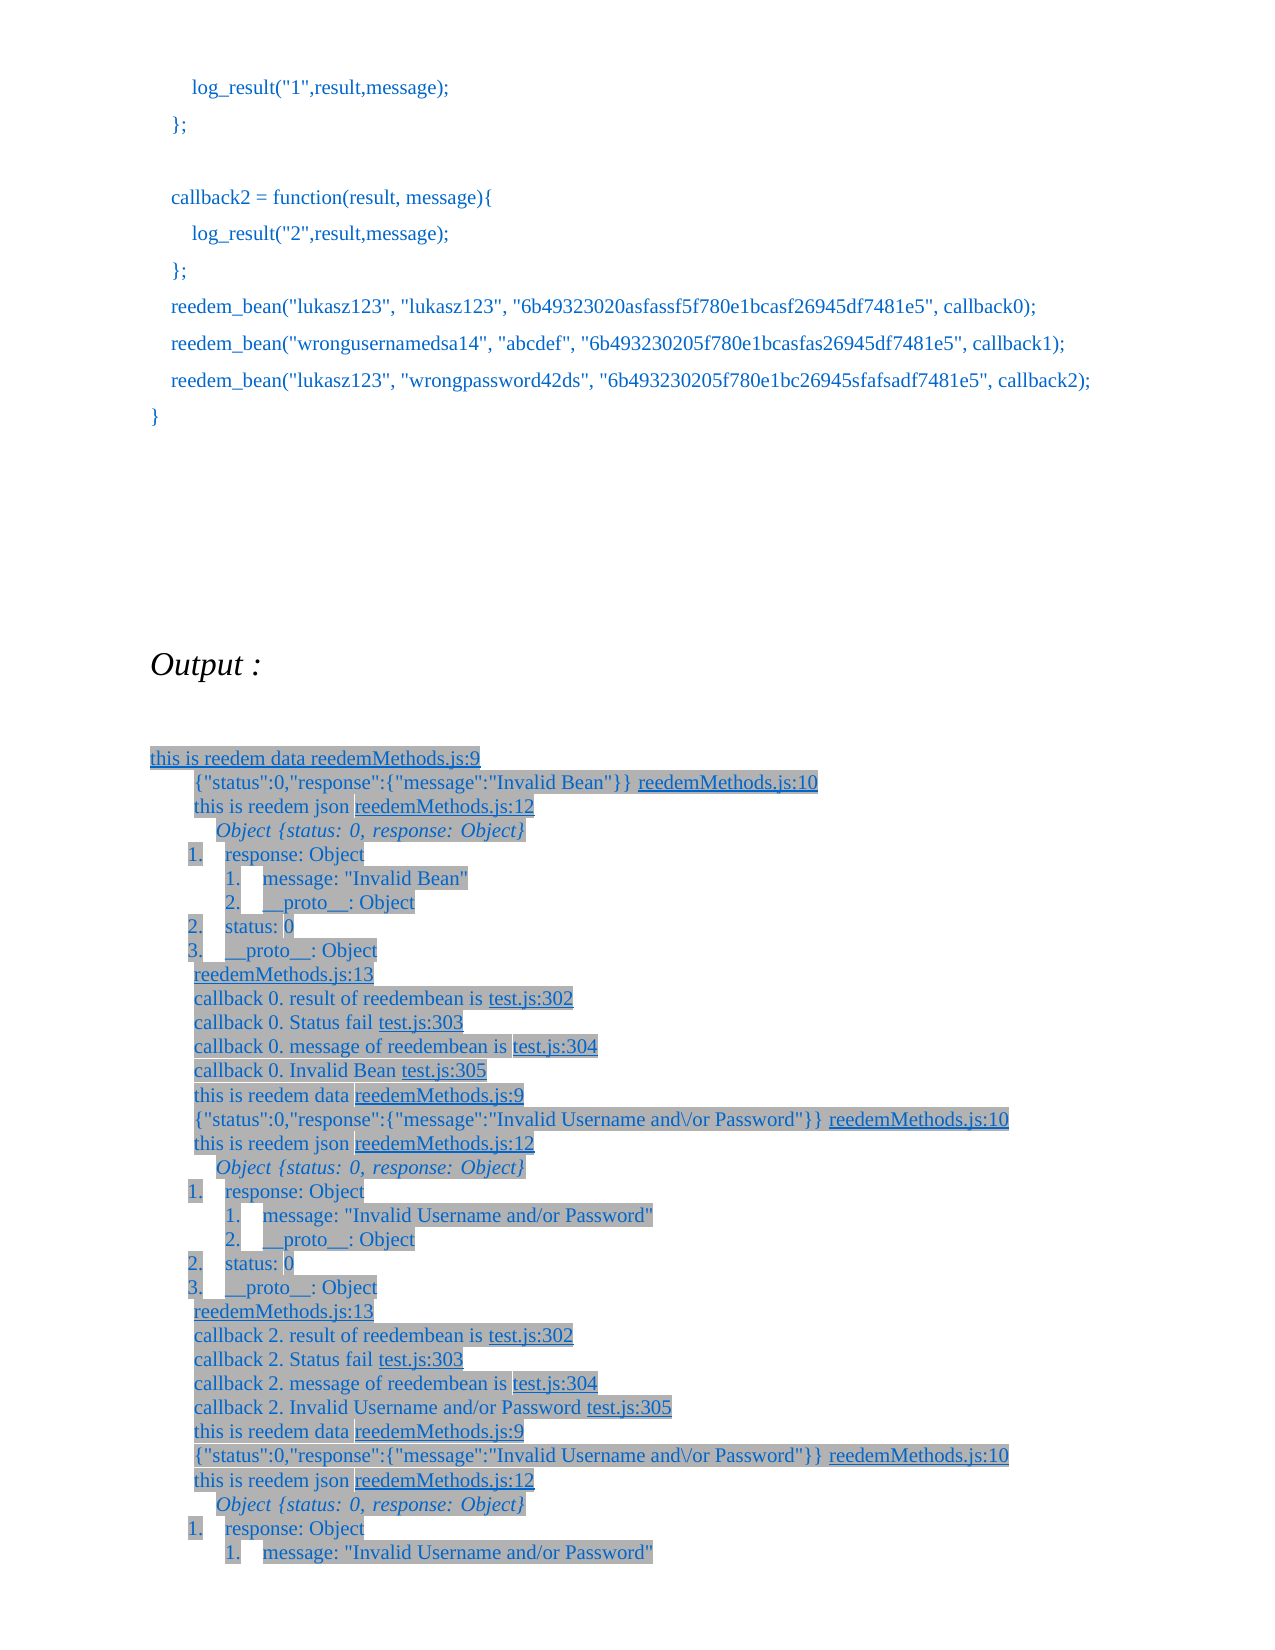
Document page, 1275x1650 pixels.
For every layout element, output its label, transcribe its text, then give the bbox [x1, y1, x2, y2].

text log_result("1",result,message); [150, 75, 1125, 99]
text reedem_bean("lukasz123", "lukasz123", "6b49323020asfassf5f780e1bcasf26945df7481e5", callback0); [150, 294, 1125, 318]
text callback 2. Invalid Username and/or Password test.js:305 [194, 1395, 1125, 1419]
text reedem_bean("lukasz123", "wrongpassword42ds", "6b493230205f780e1bc26945sfafsadf7481e5", callback2); [150, 367, 1125, 392]
text callback 0. Invalid Bean test.js:305 [194, 1058, 1125, 1082]
text callback 2. message of reedembean is test.js:304 [194, 1371, 1125, 1395]
text }; [150, 258, 1125, 282]
list response: Object [187, 1179, 1125, 1203]
text callback2 = function(result, message){ [150, 185, 1125, 209]
text reedemMethods.js:13 [194, 962, 1125, 986]
text Object {status: 0, response: Object} [216, 818, 1116, 842]
text {"status":0,"response":{"message":"Invalid Username and\/or Password"}} reedemMethods.js:10 [194, 1107, 1125, 1131]
list response: Object [187, 1516, 1125, 1540]
text this is reedem json reedemMethods.js:12 [194, 1467, 1125, 1492]
list __proto__: Object [187, 1275, 1125, 1299]
text callback 2. result of reedembean is test.js:302 [194, 1323, 1125, 1347]
text callback 0. message of reedembean is test.js:304 [194, 1034, 1125, 1058]
list message: "Invalid Username and/or Password" [225, 1540, 1125, 1564]
list message: "Invalid Username and/or Password" [225, 1203, 1125, 1227]
text }; [150, 112, 1125, 136]
text {"status":0,"response":{"message":"Invalid Bean"}} reedemMethods.js:10 [194, 770, 1125, 794]
text callback 0. result of reedembean is test.js:302 [194, 986, 1125, 1010]
list response: Object [187, 842, 1125, 866]
text Object {status: 0, response: Object} [216, 1492, 1116, 1516]
text {"status":0,"response":{"message":"Invalid Username and\/or Password"}} reedemMethods.js:10 [194, 1443, 1125, 1467]
text this is reedem data reedemMethods.js:9 [194, 1419, 1125, 1443]
list status: 0 [187, 914, 1125, 938]
text callback 0. Status fail test.js:303 [194, 1010, 1125, 1034]
text Object {status: 0, response: Object} [216, 1155, 1116, 1179]
list __proto__: Object [187, 938, 1125, 962]
text this is reedem data reedemMethods.js:9 [194, 1082, 1125, 1107]
list __proto__: Object [225, 1227, 1125, 1251]
list status: 0 [187, 1251, 1125, 1275]
list __proto__: Object [225, 890, 1125, 914]
text this is reedem data reedemMethods.js:9 [150, 746, 1125, 770]
text reedemMethods.js:13 [194, 1299, 1125, 1323]
text log_result("2",result,message); [150, 221, 1125, 245]
text reedem_bean("wrongusernamedsa14", "abcdef", "6b493230205f780e1bcasfas26945df7481e5", callback1); [150, 331, 1125, 355]
text this is reedem json reedemMethods.js:12 [194, 1131, 1125, 1155]
list message: "Invalid Bean" [225, 866, 1125, 890]
text Output : [150, 644, 1125, 682]
text this is reedem json reedemMethods.js:12 [194, 794, 1125, 818]
text callback 2. Status fail test.js:303 [194, 1347, 1125, 1371]
text } [150, 404, 1125, 428]
